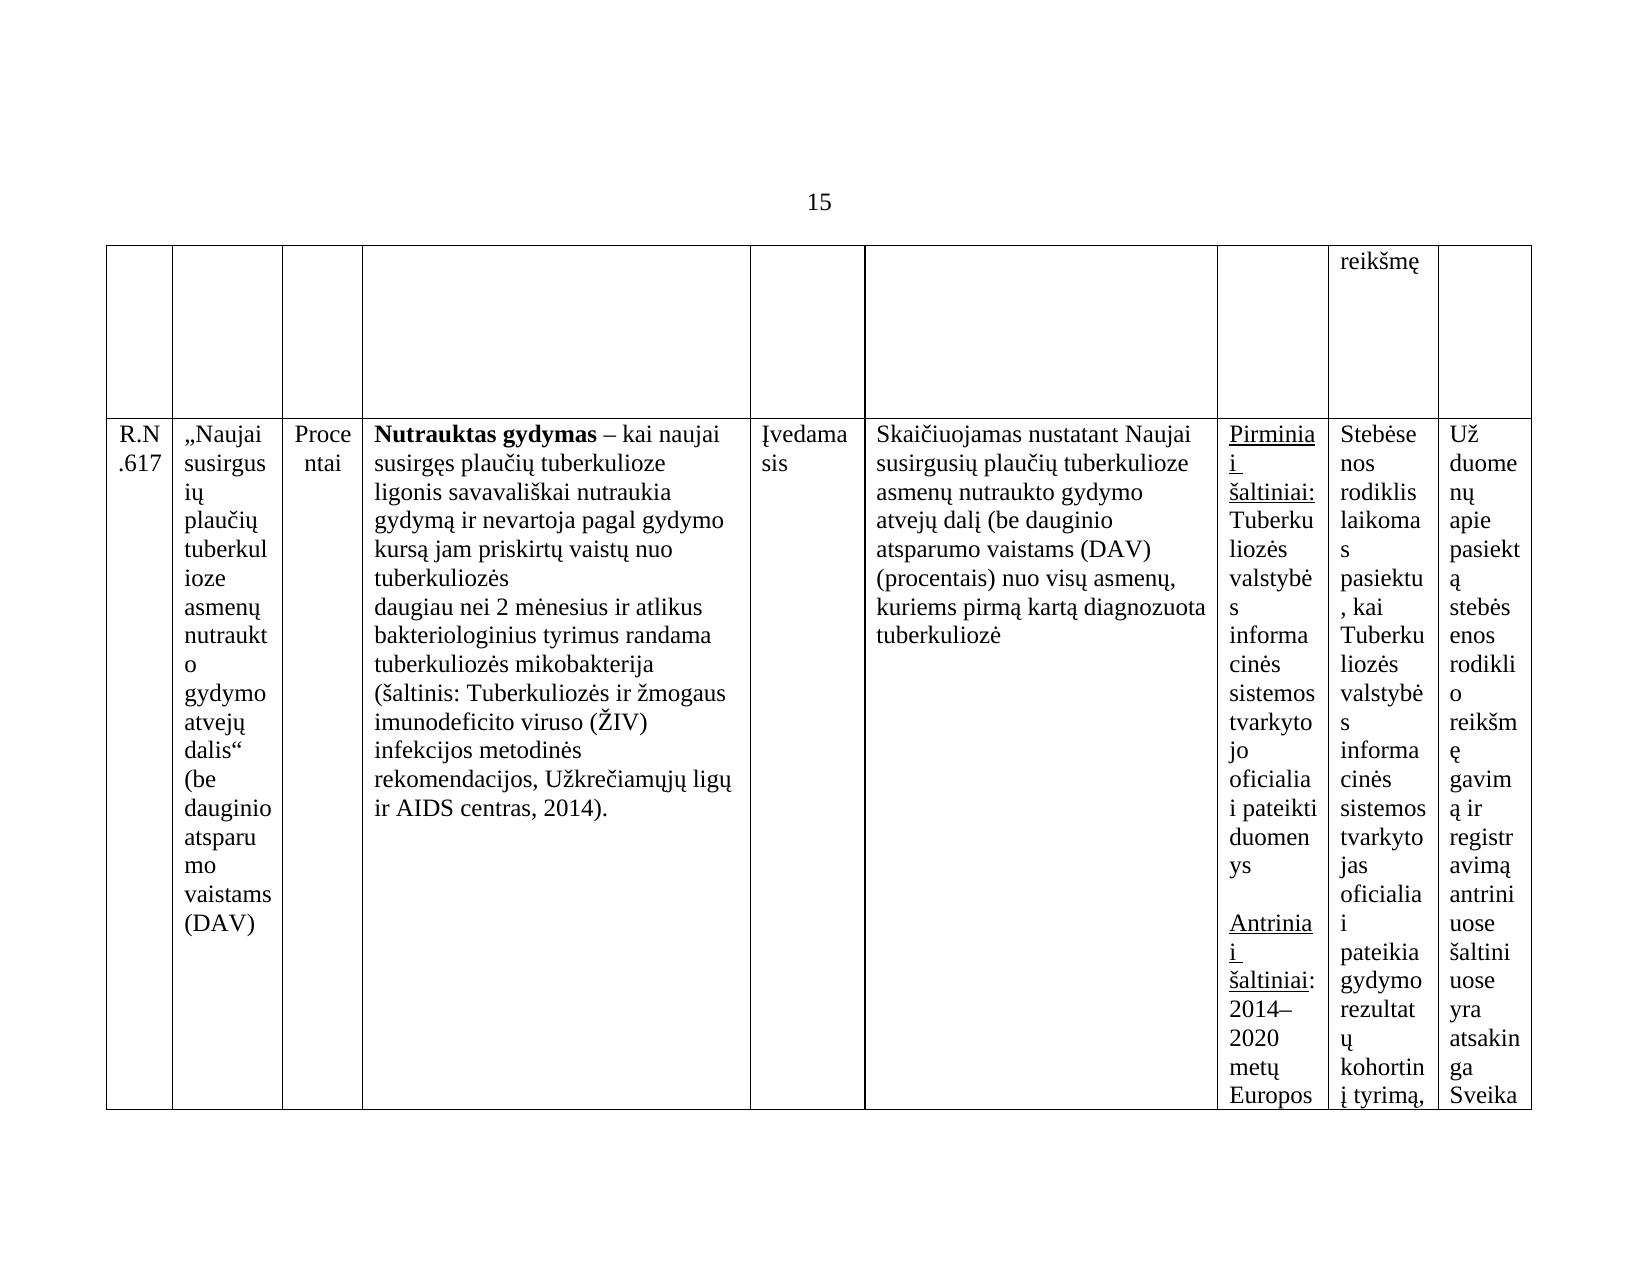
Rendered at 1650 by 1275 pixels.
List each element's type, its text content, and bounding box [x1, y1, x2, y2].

table_cell Už duomenų apie pasiektą stebėsenos rodiklio reikšmę gavimą ir registravimą antriniuose šaltiniuose yra atsakinga Sveika [1439, 419, 1531, 1109]
table_cell Įvedamasis [751, 419, 864, 1109]
table_cell R.N.617 [107, 419, 172, 1109]
table_cell [1218, 246, 1328, 418]
table_cell Procentai [283, 419, 362, 1109]
table_cell [866, 246, 1217, 418]
table_cell [173, 246, 282, 418]
table_cell [107, 246, 172, 418]
table_cell [363, 246, 750, 418]
table_cell [751, 246, 864, 418]
table_cell Nutrauktas gydymas – kai naujai susirgęs plaučių tuberkulioze ligonis savavališkai nutraukia gydymą ir nevartoja pagal gydymo kursą jam priskirtų vaistų nuo tuberkuliozės daugiau nei 2 mėnesius ir atlikus bakteriologinius tyrimus randama tuberkuliozės mikobakterija (šaltinis: Tuberkuliozės ir žmogaus imunodeficito viruso (ŽIV) infekcijos metodinės rekomendacijos, Užkrečiamųjų ligų ir AIDS centras, 2014). [363, 419, 750, 1109]
table_cell [1439, 246, 1531, 418]
table_cell „Naujai susirgusių plaučių tuberkulioze asmenų nutraukto gydymo atvejų dalis“ (be dauginio atsparumo vaistams (DAV) [173, 419, 282, 1109]
table_cell Pirminiai šaltiniai: Tuberkuliozės valstybės informacinės sistemos tvarkytojo oficialiai pateikti duomenys Antriniai šaltiniai: 2014–2020 metų Europos [1218, 419, 1328, 1109]
table_cell [283, 246, 362, 418]
table_cell Stebėsenos rodiklis laikomas pasiektu, kai Tuberkuliozės valstybės informacinės sistemos tvarkytojas oficialiai pateikia gydymo rezultatų kohortinį tyrimą, [1329, 419, 1438, 1109]
table_cell reikšmę [1329, 246, 1438, 418]
table_cell Skaičiuojamas nustatant Naujai susirgusių plaučių tuberkulioze asmenų nutraukto gydymo atvejų dalį (be dauginio atsparumo vaistams (DAV) (procentais) nuo visų asmenų, kuriems pirmą kartą diagnozuota tuberkuliozė [866, 419, 1217, 1109]
